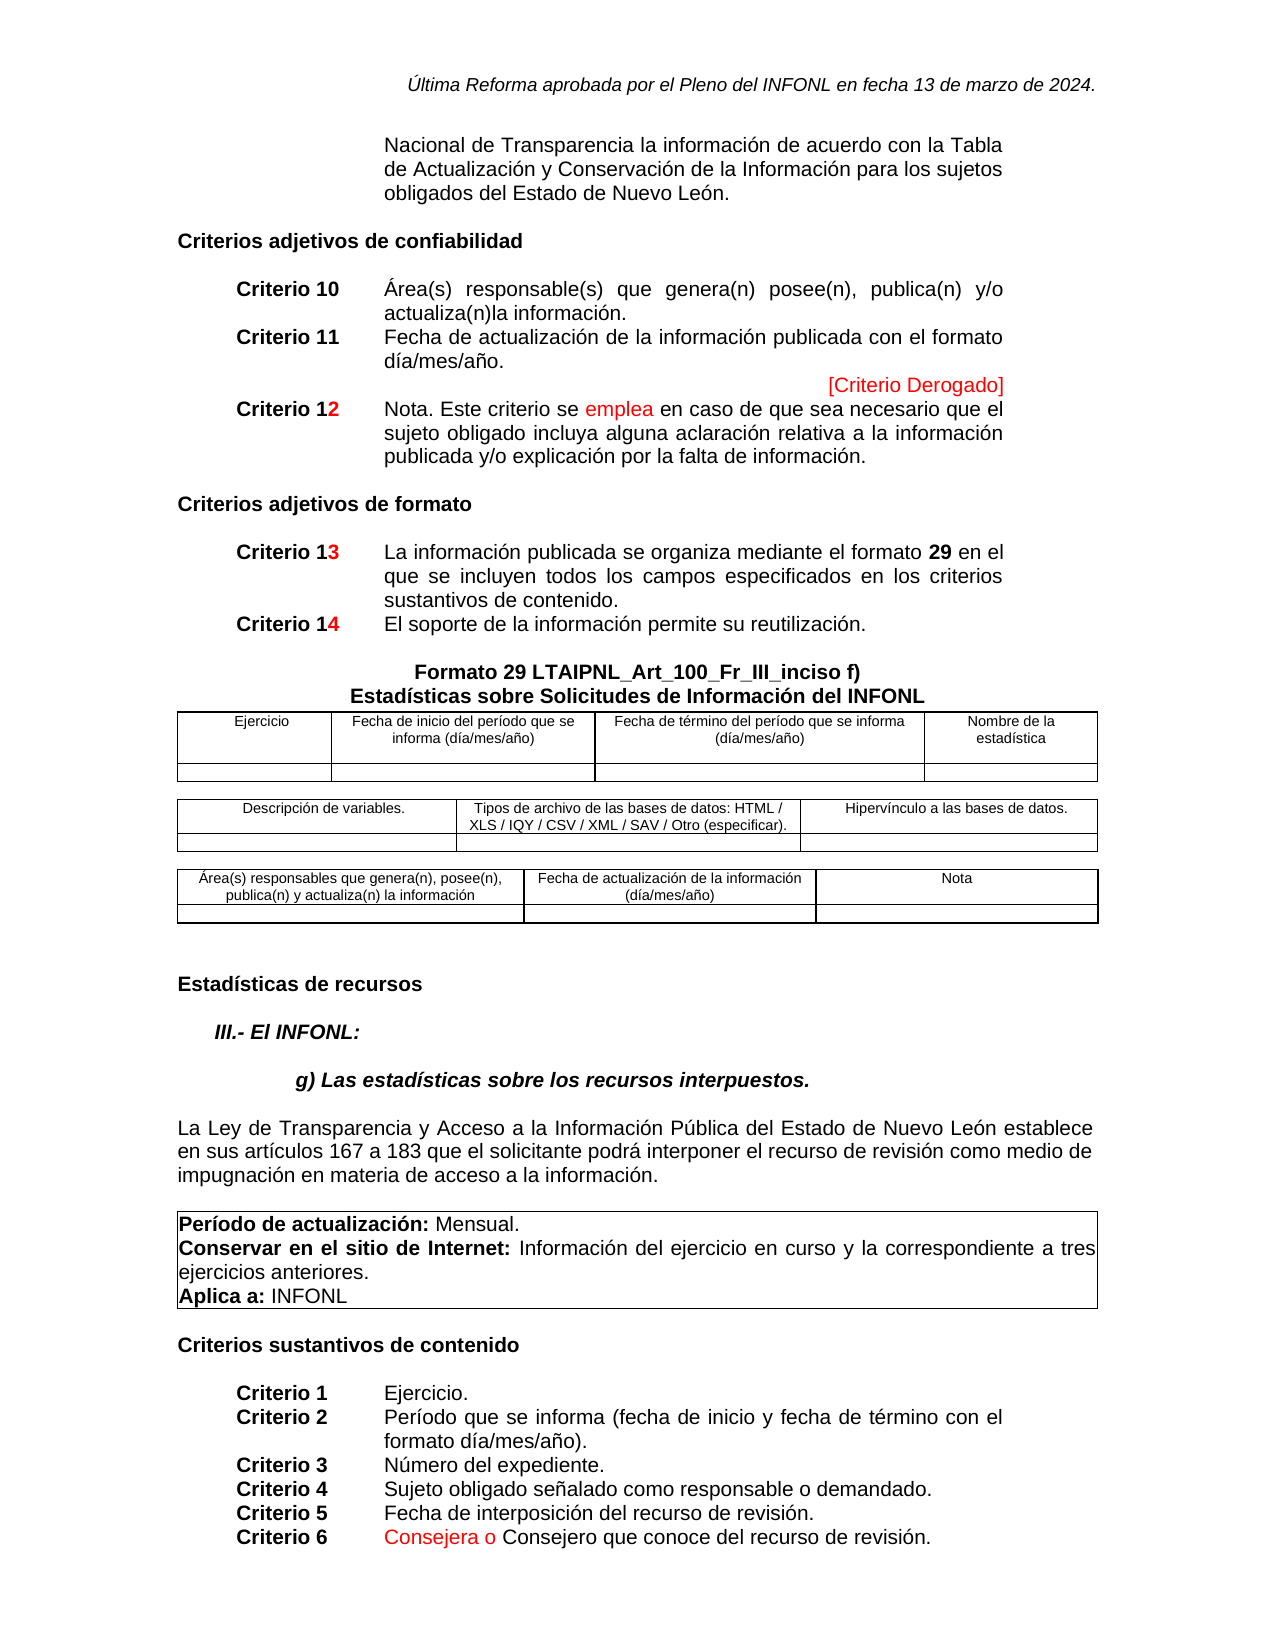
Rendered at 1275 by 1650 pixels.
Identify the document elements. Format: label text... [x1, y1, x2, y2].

table_header Ejercicio [178, 713, 331, 763]
text Criterio 4 Sujeto obligado señalado como responsable o demandado. [236, 1477, 1004, 1501]
table_header Fecha de inicio del período que se informa (día/mes/año) [332, 713, 594, 763]
text Criterio 13 La información publicada se organiza mediante el formato 29 en el que se incluyen todos los campos especificados en los criterios sustantivos de contenido. [236, 540, 1004, 612]
table_header Fecha de término del período que se informa (día/mes/año) [596, 713, 924, 763]
text Estadísticas sobre Solicitudes de Información del INFONL [177, 684, 1098, 708]
table_cell [178, 905, 523, 922]
table_header Fecha de actualización de la información (día/mes/año) [525, 870, 815, 904]
text Criterios adjetivos de confiabilidad [177, 229, 1098, 253]
text [Criterio Derogado] [236, 372, 1004, 396]
table_header Área(s) responsables que genera(n), posee(n), publica(n) y actualiza(n) la información [178, 870, 523, 904]
table_cell [332, 764, 594, 781]
text Período de actualización: Mensual. [178, 1212, 1097, 1235]
text Criterios adjetivos de formato [177, 492, 1098, 516]
table_header Nota [817, 870, 1097, 904]
text Criterio 12 Nota. Este criterio se emplea en caso de que sea necesario que el sujeto obligado incluya alguna aclaración relativa a la información publicada y/o explicación por la falta de información. [236, 396, 1004, 468]
text Criterios sustantivos de contenido [177, 1333, 1098, 1357]
text Estadísticas de recursos [177, 972, 1098, 996]
table_cell [817, 905, 1097, 922]
text Criterio 11 Fecha de actualización de la información publicada con el formato día/mes/año. [236, 324, 1004, 372]
text Criterio 6 Consejera o Consejero que conoce del recurso de revisión. [236, 1525, 1004, 1549]
text g) Las estadísticas sobre los recursos interpuestos. [295, 1067, 1098, 1091]
text Nacional de Transparencia la información de acuerdo con la Tabla de Actualización y Conservación de la Información para los sujetos obligados del Estado de Nuevo León. [236, 133, 1004, 205]
table_cell [178, 834, 456, 851]
text Criterio 5 Fecha de interposición del recurso de revisión. [236, 1501, 1004, 1525]
text III.- El INFONL: [214, 1019, 1009, 1043]
text Criterio 1 Ejercicio. [236, 1381, 1004, 1405]
text Criterio 3 Número del expediente. [236, 1453, 1004, 1477]
table_cell [525, 905, 815, 922]
text Conservar en el sitio de Internet: Información del ejercicio en curso y la correspondiente a tres ejercicios anteriores. [178, 1235, 1097, 1283]
table_cell [925, 764, 1097, 781]
table_cell [596, 764, 924, 781]
text Criterio 2 Período que se informa (fecha de inicio y fecha de término con el formato día/mes/año). [236, 1405, 1004, 1453]
text Formato 29 LTAIPNL_Art_100_Fr_III_inciso f) [177, 660, 1098, 684]
text La Ley de Transparencia y Acceso a la Información Pública del Estado de Nuevo León establece en sus artículos 167 a 183 que el solicitante podrá interponer el recurso de revisión como medio de impugnación en materia de acceso a la información. [177, 1115, 1094, 1187]
text Criterio 14 El soporte de la información permite su reutilización. [236, 612, 1004, 636]
table_cell [801, 834, 1097, 851]
text Aplica a: INFONL [178, 1283, 1097, 1308]
table_header Descripción de variables. [178, 800, 456, 833]
table_header Nombre de la estadística [925, 713, 1097, 763]
table_cell [178, 764, 331, 781]
table_cell [457, 834, 800, 851]
table_header Hipervínculo a las bases de datos. [801, 800, 1097, 833]
text Criterio 10 Área(s) responsable(s) que genera(n) posee(n), publica(n) y/o actualiza(n)la información. [236, 277, 1004, 324]
table_header Tipos de archivo de las bases de datos: HTML / XLS / IQY / CSV / XML / SAV / Otro (especificar). [457, 800, 800, 833]
